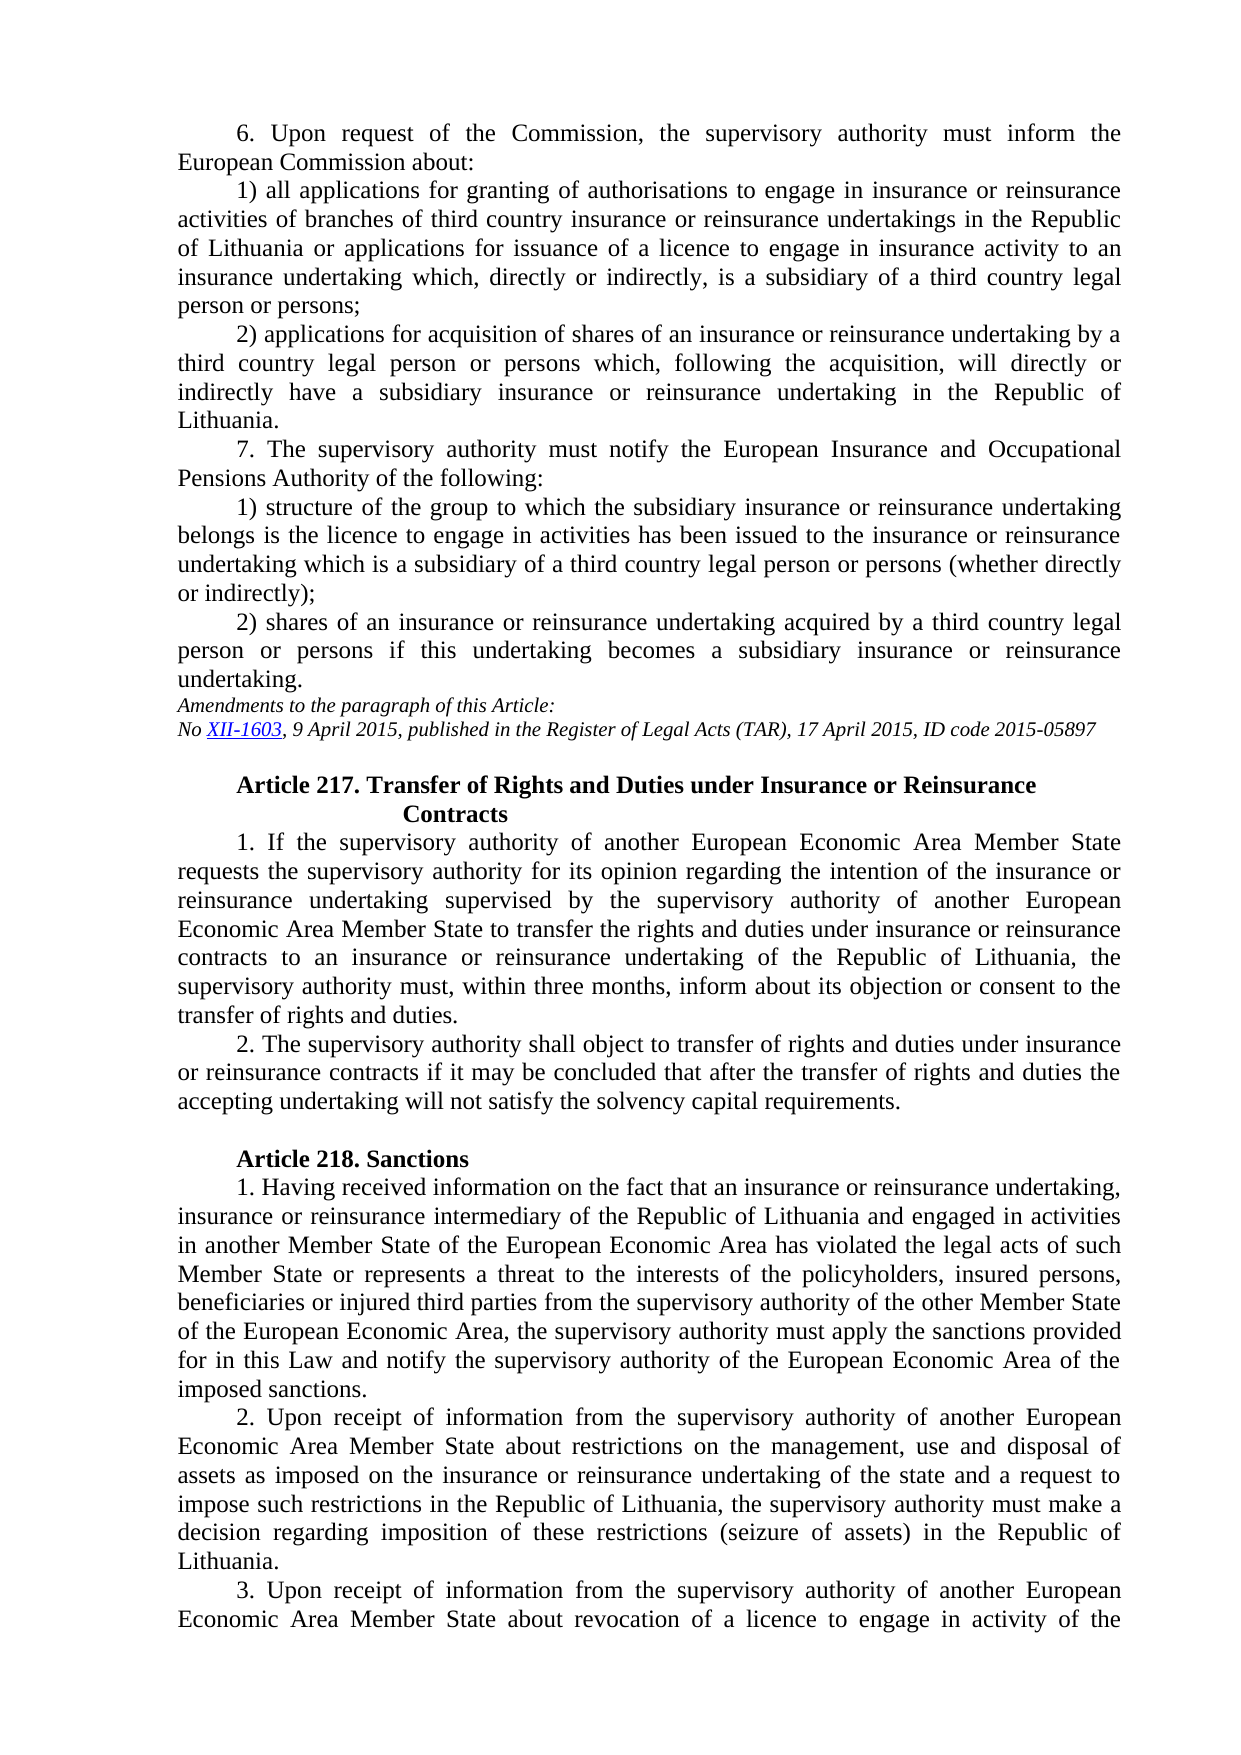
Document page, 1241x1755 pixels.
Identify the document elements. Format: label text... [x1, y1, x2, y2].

text Article 218. Sanctions [177, 1144, 1122, 1172]
text 2. The supervisory authority shall object to transfer of rights and duties under insurance or reinsurance contracts if it may be concluded that after the transfer of rights and duties the accepting undertaking will not satisfy the solvency capital requirements. [177, 1029, 1122, 1115]
text 2) shares of an insurance or reinsurance undertaking acquired by a third country legal person or persons if this undertaking becomes a subsidiary insurance or reinsurance undertaking. [177, 607, 1122, 693]
text 1) all applications for granting of authorisations to engage in insurance or reinsurance activities of branches of third country insurance or reinsurance undertakings in the Republic of Lithuania or applications for issuance of a licence to engage in insurance activity to an insurance undertaking which, directly or indirectly, is a subsidiary of a third country legal person or persons; [177, 176, 1122, 319]
text 1. Having received information on the fact that an insurance or reinsurance undertaking, insurance or reinsurance intermediary of the Republic of Lithuania and engaged in activities in another Member State of the European Economic Area has violated the legal acts of such Member State or represents a threat to the interests of the policyholders, insured persons, beneficiaries or injured third parties from the supervisory authority of the other Member State of the European Economic Area, the supervisory authority must apply the sanctions provided for in this Law and notify the supervisory authority of the European Economic Area of the imposed sanctions. [177, 1172, 1122, 1402]
text 1) structure of the group to which the subsidiary insurance or reinsurance undertaking belongs is the licence to engage in activities has been issued to the insurance or reinsurance undertaking which is a subsidiary of a third country legal person or persons (whether directly or indirectly); [177, 492, 1122, 607]
text No XII-1603, 9 April 2015, published in the Register of Legal Acts (TAR), 17 April 2015, ID code 2015-05897 [177, 717, 1122, 741]
text Amendments to the paragraph of this Article: [177, 693, 1122, 717]
text 1. If the supervisory authority of another European Economic Area Member State requests the supervisory authority for its opinion regarding the intention of the insurance or reinsurance undertaking supervised by the supervisory authority of another European Economic Area Member State to transfer the rights and duties under insurance or reinsurance contracts to an insurance or reinsurance undertaking of the Republic of Lithuania, the supervisory authority must, within three months, inform about its objection or consent to the transfer of rights and duties. [177, 827, 1122, 1029]
text 3. Upon receipt of information from the supervisory authority of another European Economic Area Member State about revocation of a licence to engage in activity of the [177, 1575, 1122, 1632]
text 6. Upon request of the Commission, the supervisory authority must inform the European Commission about: [177, 118, 1122, 176]
text 2) applications for acquisition of shares of an insurance or reinsurance undertaking by a third country legal person or persons which, following the acquisition, will directly or indirectly have a subsidiary insurance or reinsurance undertaking in the Republic of Lithuania. [177, 319, 1122, 434]
text 2. Upon receipt of information from the supervisory authority of another European Economic Area Member State about restrictions on the management, use and disposal of assets as imposed on the insurance or reinsurance undertaking of the state and a request to impose such restrictions in the Republic of Lithuania, the supervisory authority must make a decision regarding imposition of these restrictions (seizure of assets) in the Republic of Lithuania. [177, 1402, 1122, 1575]
text 7. The supervisory authority must notify the European Insurance and Occupational Pensions Authority of the following: [177, 434, 1122, 492]
text Article 217. Transfer of Rights and Duties under Insurance or Reinsurance Contracts [236, 770, 1122, 827]
